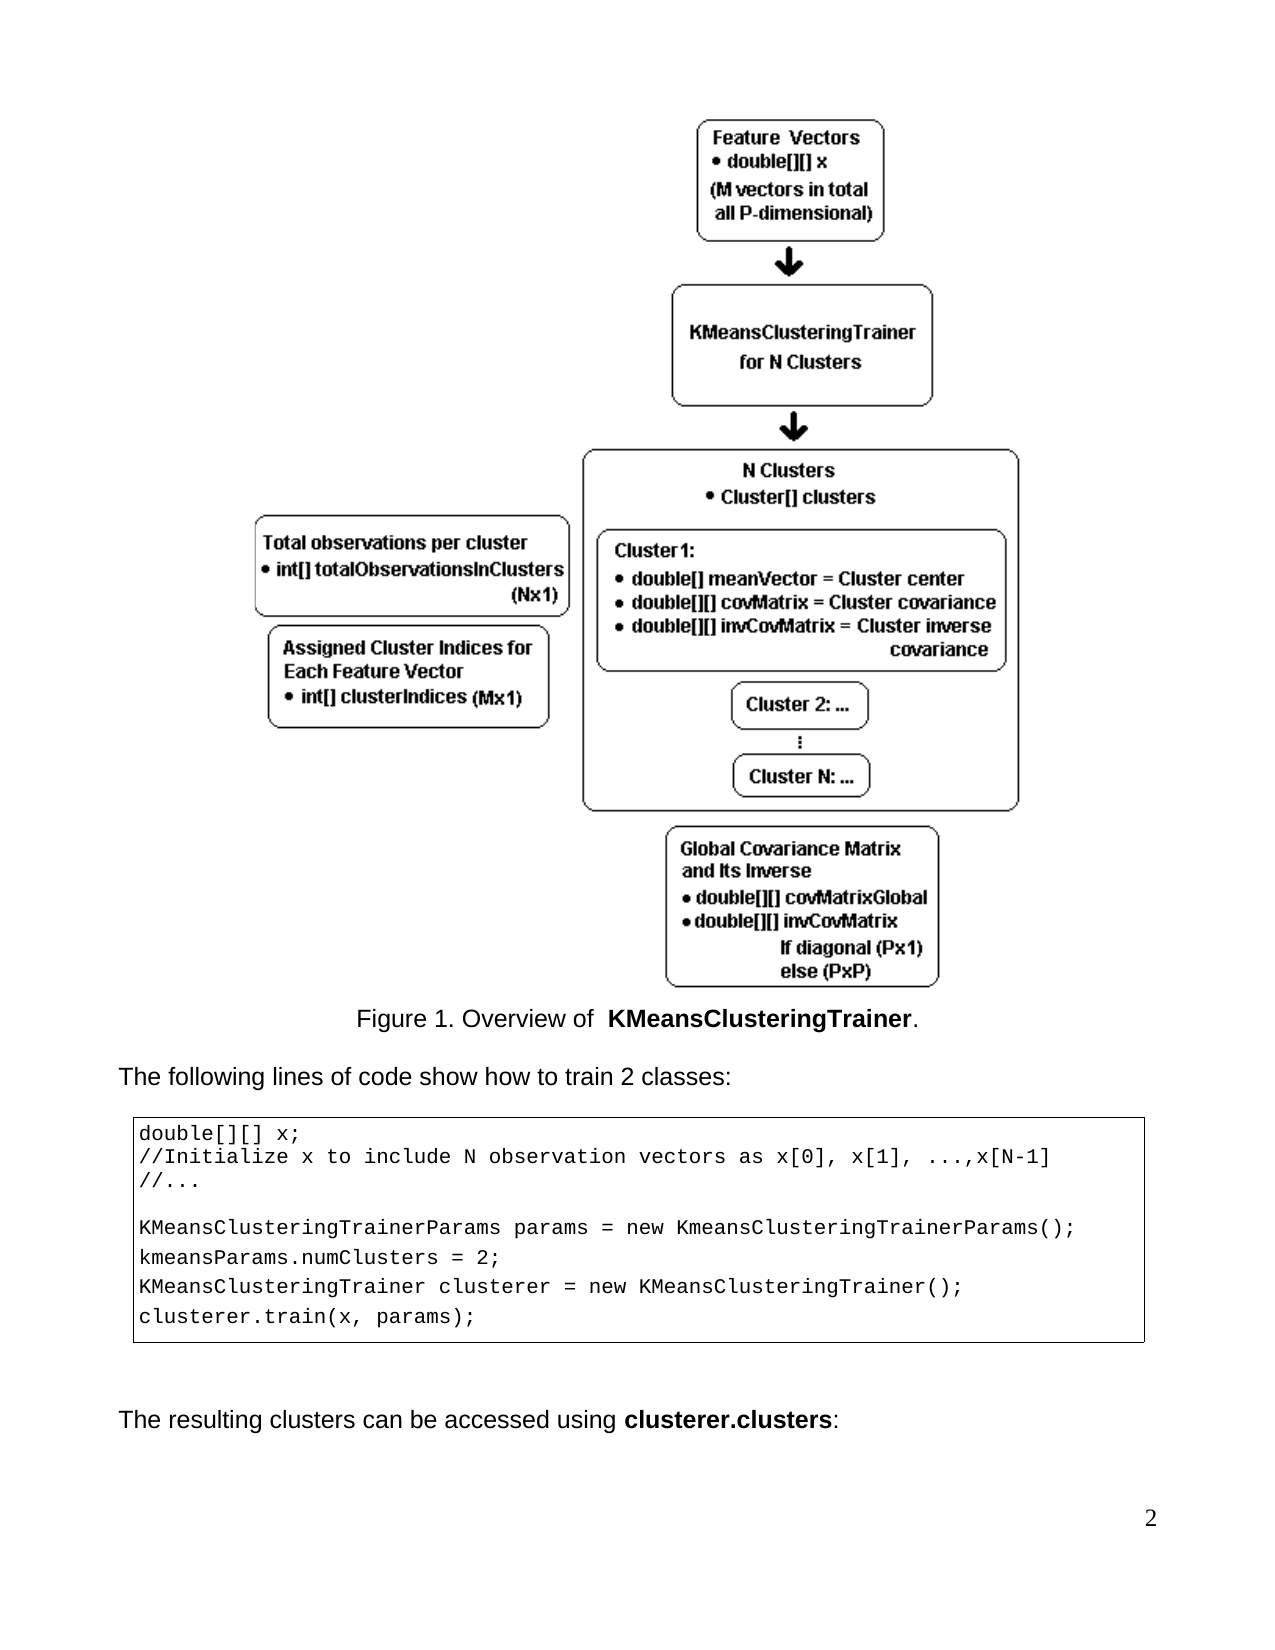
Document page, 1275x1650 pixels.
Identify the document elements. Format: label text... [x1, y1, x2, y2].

text Figure 1. Overview of KMeansClusteringTrainer. [118, 118, 1157, 1033]
text The resulting clusters can be accessed using clusterer.clusters: [118, 1406, 1157, 1434]
text The following lines of code show how to train 2 classes: [118, 1062, 1157, 1090]
table_header double[][] x; //Initialize x to include N observation vectors as x[0], x[1], ...,x[N-1] //... KMeansClusteringTrainerParams params = new KmeansClusteringTrainerParams(); kmeansParams.numClusters = 2; KMeansClusteringTrainer clusterer = new KMeansClusteringTrainer(); clusterer.train(x, params); [134, 1118, 1144, 1342]
